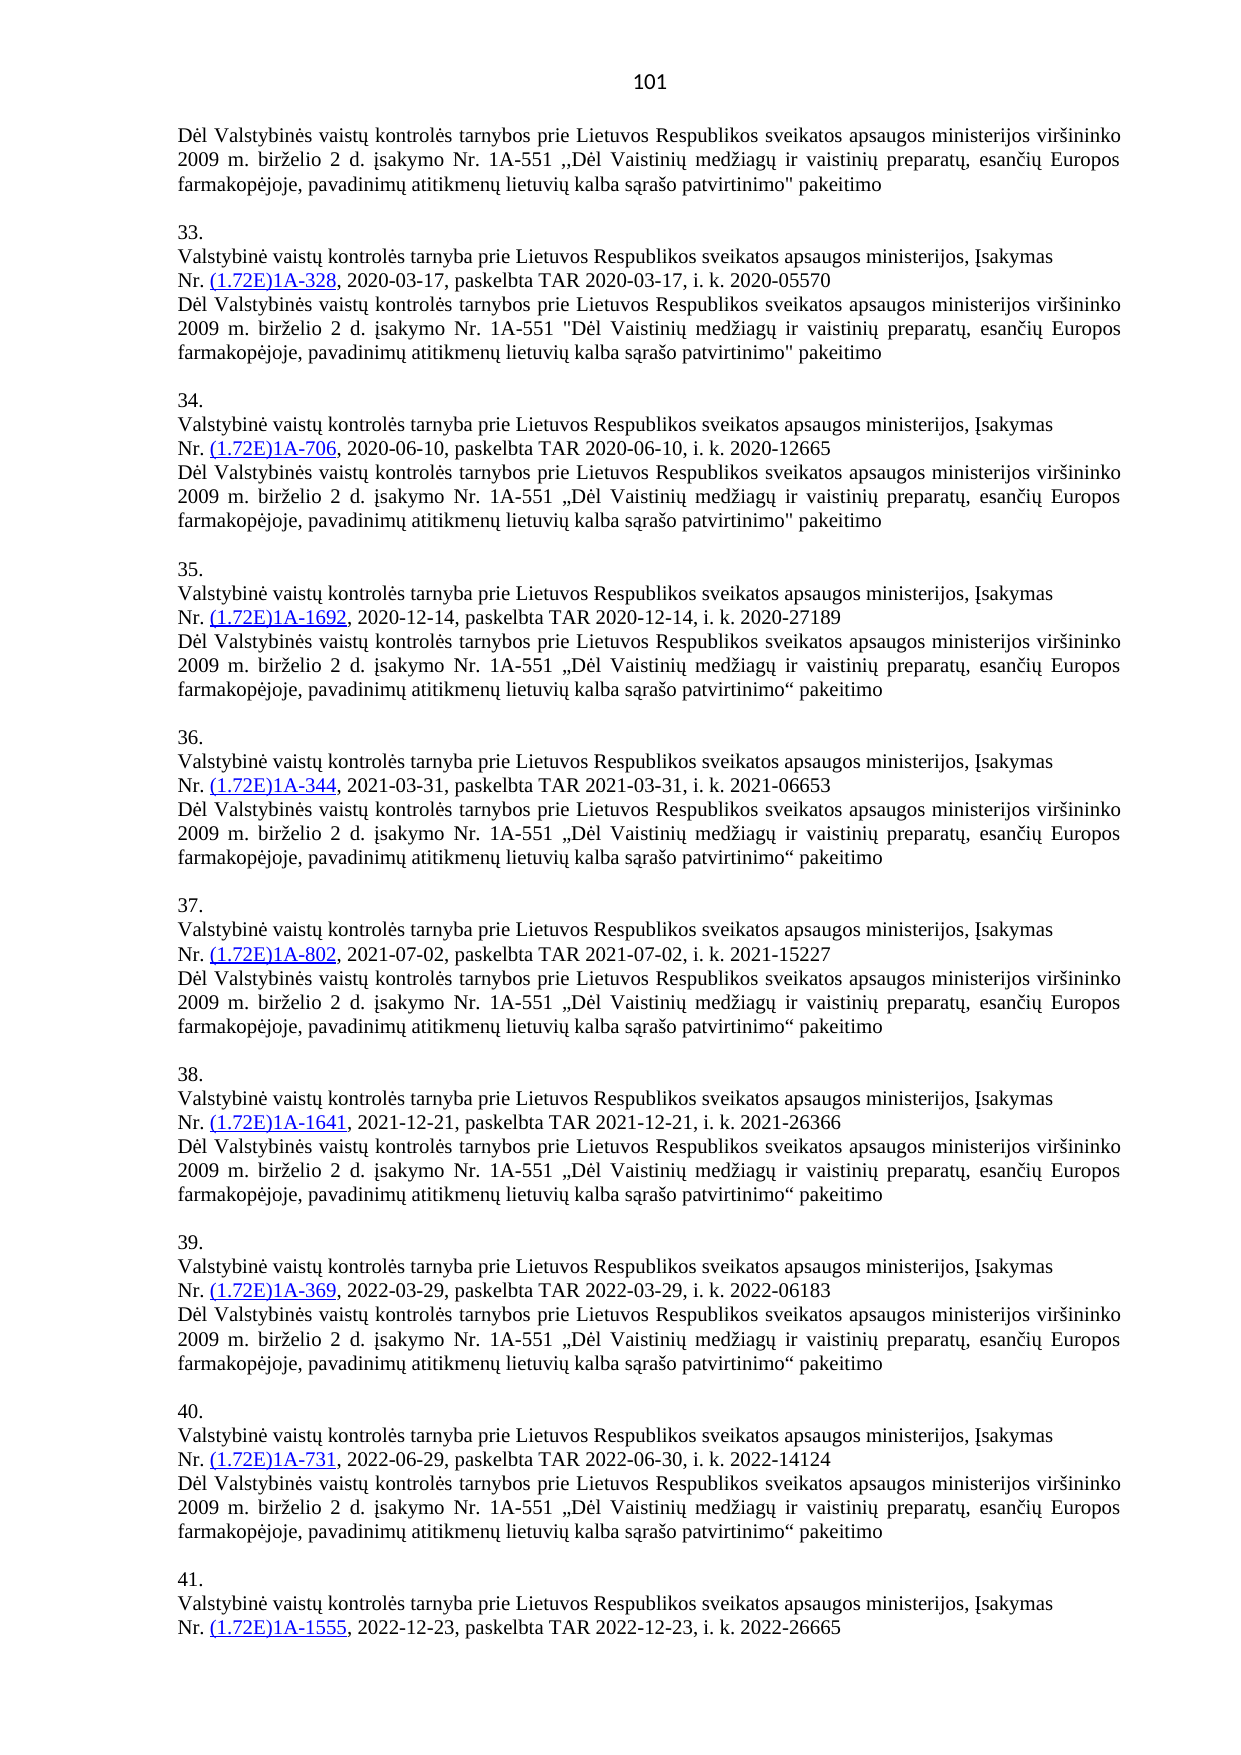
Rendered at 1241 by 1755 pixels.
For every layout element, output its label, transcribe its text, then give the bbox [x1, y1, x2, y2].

text Dėl Valstybinės vaistų kontrolės tarnybos prie Lietuvos Respublikos sveikatos apsaugos ministerijos viršininko 2009 m. birželio 2 d. įsakymo Nr. 1A-551 „Dėl Vaistinių medžiagų ir vaistinių preparatų, esančių Europos farmakopėjoje, pavadinimų atitikmenų lietuvių kalba sąrašo patvirtinimo“ pakeitimo [177, 1302, 1122, 1374]
text Nr. (1.72E)1A-1641, 2021-12-21, paskelbta TAR 2021-12-21, i. k. 2021-26366 [177, 1110, 1122, 1134]
text Valstybinė vaistų kontrolės tarnyba prie Lietuvos Respublikos sveikatos apsaugos ministerijos, Įsakymas [177, 412, 1122, 436]
text Nr. (1.72E)1A-1692, 2020-12-14, paskelbta TAR 2020-12-14, i. k. 2020-27189 [177, 604, 1122, 629]
text Dėl Valstybinės vaistų kontrolės tarnybos prie Lietuvos Respublikos sveikatos apsaugos ministerijos viršininko 2009 m. birželio 2 d. įsakymo Nr. 1A-551 „Dėl Vaistinių medžiagų ir vaistinių preparatų, esančių Europos farmakopėjoje, pavadinimų atitikmenų lietuvių kalba sąrašo patvirtinimo“ pakeitimo [177, 1471, 1122, 1543]
text 34. [177, 388, 1122, 412]
text Dėl Valstybinės vaistų kontrolės tarnybos prie Lietuvos Respublikos sveikatos apsaugos ministerijos viršininko 2009 m. birželio 2 d. įsakymo Nr. 1A-551 „Dėl Vaistinių medžiagų ir vaistinių preparatų, esančių Europos farmakopėjoje, pavadinimų atitikmenų lietuvių kalba sąrašo patvirtinimo“ pakeitimo [177, 966, 1122, 1038]
text Nr. (1.72E)1A-369, 2022-03-29, paskelbta TAR 2022-03-29, i. k. 2022-06183 [177, 1278, 1122, 1302]
text Nr. (1.72E)1A-328, 2020-03-17, paskelbta TAR 2020-03-17, i. k. 2020-05570 [177, 268, 1122, 292]
text 38. [177, 1062, 1122, 1086]
text Dėl Valstybinės vaistų kontrolės tarnybos prie Lietuvos Respublikos sveikatos apsaugos ministerijos viršininko 2009 m. birželio 2 d. įsakymo Nr. 1A-551 „Dėl Vaistinių medžiagų ir vaistinių preparatų, esančių Europos farmakopėjoje, pavadinimų atitikmenų lietuvių kalba sąrašo patvirtinimo“ pakeitimo [177, 629, 1122, 701]
text Valstybinė vaistų kontrolės tarnyba prie Lietuvos Respublikos sveikatos apsaugos ministerijos, Įsakymas [177, 1591, 1122, 1615]
text Dėl Valstybinės vaistų kontrolės tarnybos prie Lietuvos Respublikos sveikatos apsaugos ministerijos viršininko 2009 m. birželio 2 d. įsakymo Nr. 1A-551 „Dėl Vaistinių medžiagų ir vaistinių preparatų, esančių Europos farmakopėjoje, pavadinimų atitikmenų lietuvių kalba sąrašo patvirtinimo“ pakeitimo [177, 1134, 1122, 1206]
text Valstybinė vaistų kontrolės tarnyba prie Lietuvos Respublikos sveikatos apsaugos ministerijos, Įsakymas [177, 244, 1122, 268]
text Valstybinė vaistų kontrolės tarnyba prie Lietuvos Respublikos sveikatos apsaugos ministerijos, Įsakymas [177, 1423, 1122, 1447]
text Valstybinė vaistų kontrolės tarnyba prie Lietuvos Respublikos sveikatos apsaugos ministerijos, Įsakymas [177, 917, 1122, 941]
text Valstybinė vaistų kontrolės tarnyba prie Lietuvos Respublikos sveikatos apsaugos ministerijos, Įsakymas [177, 1086, 1122, 1110]
text Valstybinė vaistų kontrolės tarnyba prie Lietuvos Respublikos sveikatos apsaugos ministerijos, Įsakymas [177, 1254, 1122, 1278]
text Nr. (1.72E)1A-802, 2021-07-02, paskelbta TAR 2021-07-02, i. k. 2021-15227 [177, 941, 1122, 966]
text Dėl Valstybinės vaistų kontrolės tarnybos prie Lietuvos Respublikos sveikatos apsaugos ministerijos viršininko 2009 m. birželio 2 d. įsakymo Nr. 1A-551 „Dėl Vaistinių medžiagų ir vaistinių preparatų, esančių Europos farmakopėjoje, pavadinimų atitikmenų lietuvių kalba sąrašo patvirtinimo" pakeitimo [177, 460, 1122, 532]
text 35. [177, 556, 1122, 581]
text 41. [177, 1567, 1122, 1591]
text 33. [177, 219, 1122, 244]
text Nr. (1.72E)1A-1555, 2022-12-23, paskelbta TAR 2022-12-23, i. k. 2022-26665 [177, 1615, 1122, 1639]
text Dėl Valstybinės vaistų kontrolės tarnybos prie Lietuvos Respublikos sveikatos apsaugos ministerijos viršininko 2009 m. birželio 2 d. įsakymo Nr. 1A-551 ,,Dėl Vaistinių medžiagų ir vaistinių preparatų, esančių Europos farmakopėjoje, pavadinimų atitikmenų lietuvių kalba sąrašo patvirtinimo" pakeitimo [177, 123, 1122, 196]
text Dėl Valstybinės vaistų kontrolės tarnybos prie Lietuvos Respublikos sveikatos apsaugos ministerijos viršininko 2009 m. birželio 2 d. įsakymo Nr. 1A-551 „Dėl Vaistinių medžiagų ir vaistinių preparatų, esančių Europos farmakopėjoje, pavadinimų atitikmenų lietuvių kalba sąrašo patvirtinimo“ pakeitimo [177, 797, 1122, 869]
text Valstybinė vaistų kontrolės tarnyba prie Lietuvos Respublikos sveikatos apsaugos ministerijos, Įsakymas [177, 581, 1122, 604]
text 37. [177, 893, 1122, 917]
text Valstybinė vaistų kontrolės tarnyba prie Lietuvos Respublikos sveikatos apsaugos ministerijos, Įsakymas [177, 749, 1122, 773]
text Dėl Valstybinės vaistų kontrolės tarnybos prie Lietuvos Respublikos sveikatos apsaugos ministerijos viršininko 2009 m. birželio 2 d. įsakymo Nr. 1A-551 "Dėl Vaistinių medžiagų ir vaistinių preparatų, esančių Europos farmakopėjoje, pavadinimų atitikmenų lietuvių kalba sąrašo patvirtinimo" pakeitimo [177, 292, 1122, 364]
text Nr. (1.72E)1A-731, 2022-06-29, paskelbta TAR 2022-06-30, i. k. 2022-14124 [177, 1447, 1122, 1471]
text 40. [177, 1399, 1122, 1423]
text 39. [177, 1230, 1122, 1254]
text 36. [177, 725, 1122, 749]
text Nr. (1.72E)1A-344, 2021-03-31, paskelbta TAR 2021-03-31, i. k. 2021-06653 [177, 773, 1122, 797]
text Nr. (1.72E)1A-706, 2020-06-10, paskelbta TAR 2020-06-10, i. k. 2020-12665 [177, 436, 1122, 460]
